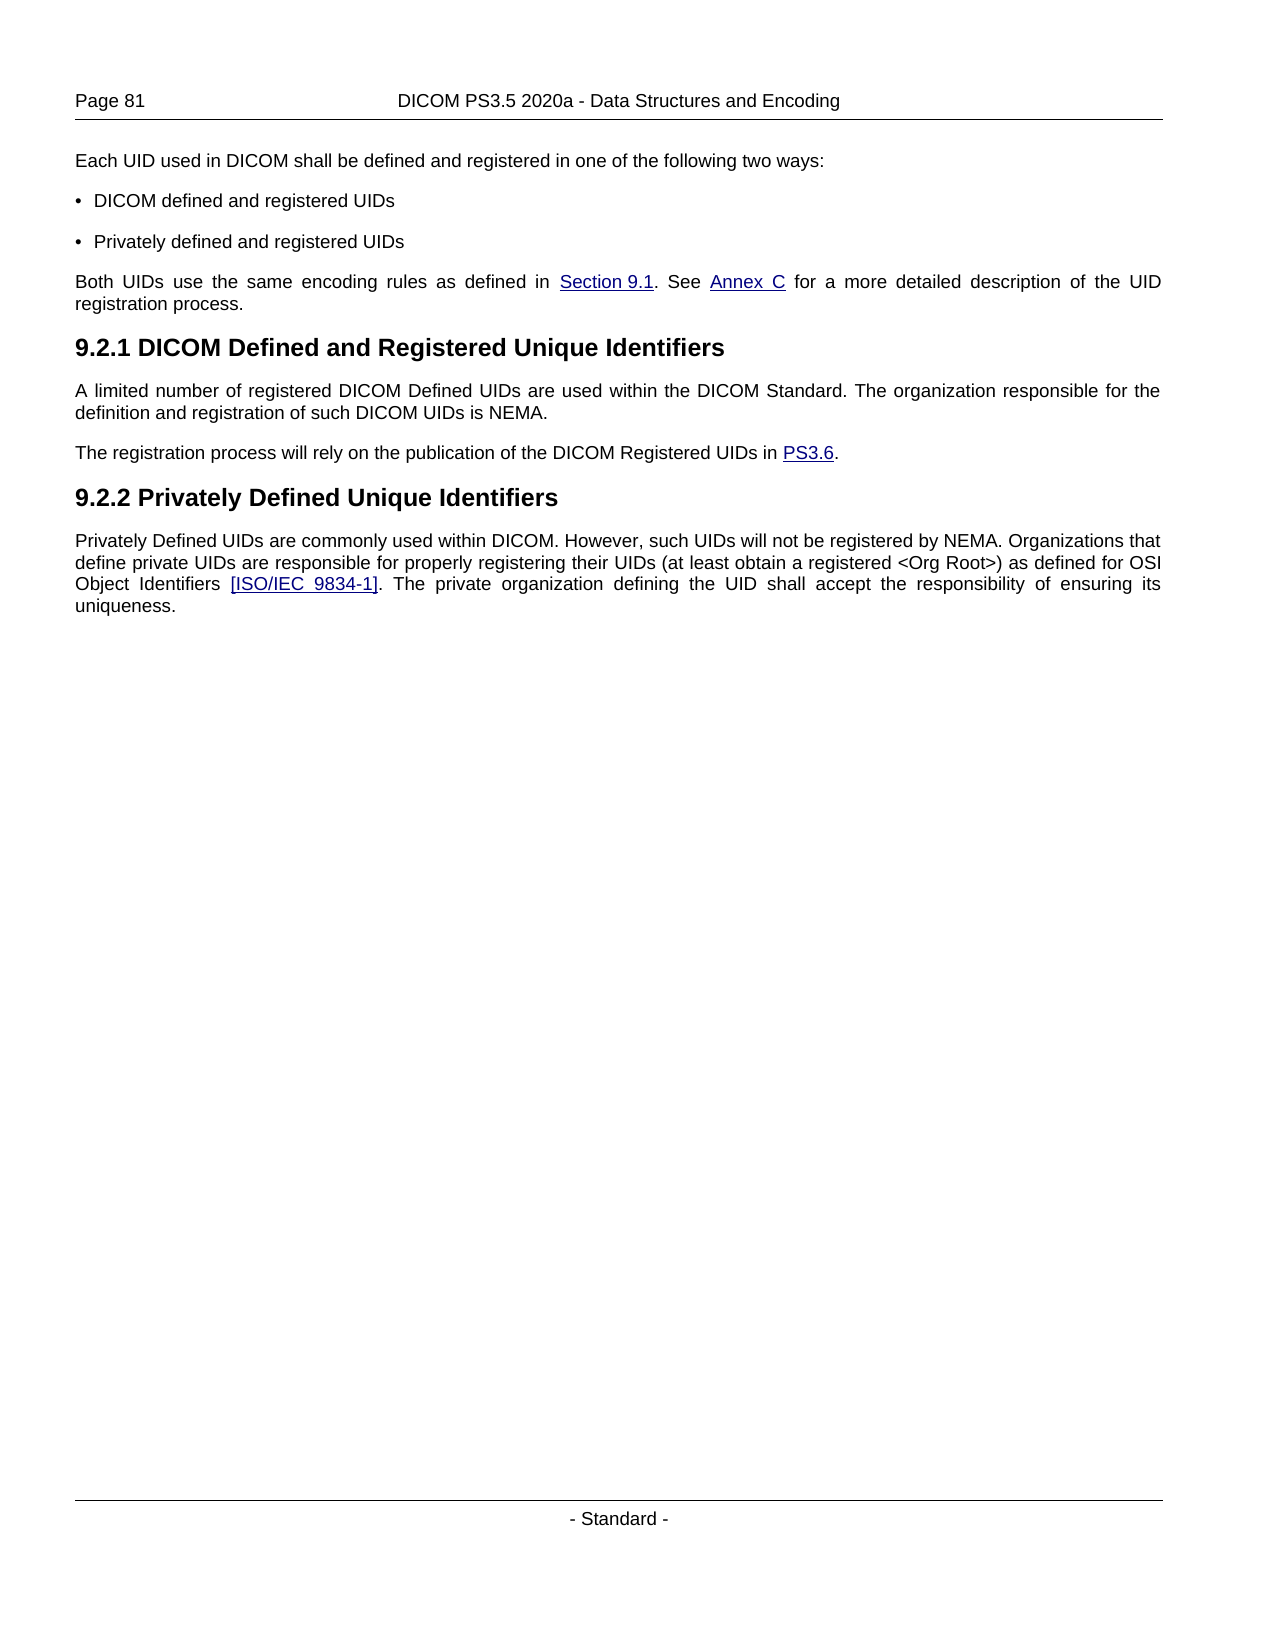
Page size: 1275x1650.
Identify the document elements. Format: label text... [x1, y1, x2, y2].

text 9.2.1 DICOM Defined and Registered Unique Identifiers [75, 333, 1162, 362]
text • Privately defined and registered UIDs [75, 231, 1162, 252]
text Each UID used in DICOM shall be defined and registered in one of the following two ways: [75, 150, 1162, 172]
text Both UIDs use the same encoding rules as defined in Section 9.1. See Annex C for a more detailed description of the UID registration process. [75, 271, 1162, 314]
text Privately Defined UIDs are commonly used within DICOM. However, such UIDs will not be registered by NEMA. Organizations that define private UIDs are responsible for properly registering their UIDs (at least obtain a registered <Org Root>) as defined for OSI Object Identifiers [ISO/IEC 9834-1]. The private organization defining the UID shall accept the responsibility of ensuring its uniqueness. [75, 530, 1162, 616]
text • DICOM defined and registered UIDs [75, 190, 1162, 212]
text The registration process will rely on the publication of the DICOM Registered UIDs in PS3.6. [75, 442, 1162, 464]
text A limited number of registered DICOM Defined UIDs are used within the DICOM Standard. The organization responsible for the definition and registration of such DICOM UIDs is NEMA. [75, 380, 1162, 423]
text 9.2.2 Privately Defined Unique Identifiers [75, 482, 1162, 511]
